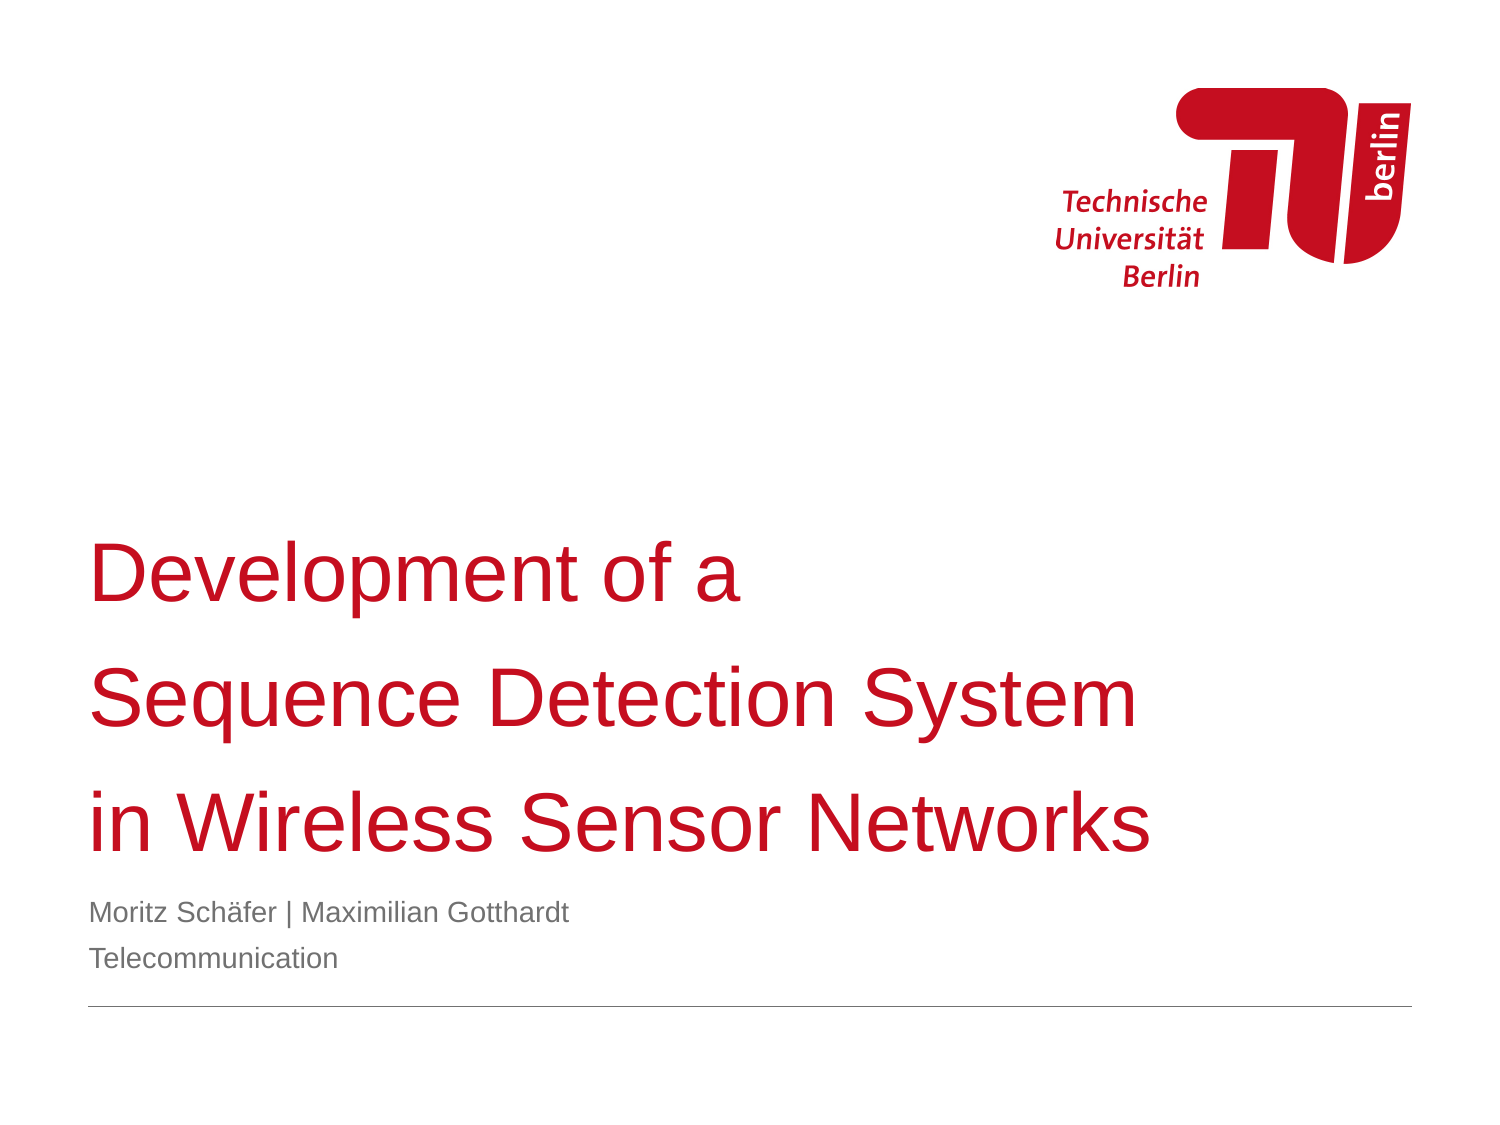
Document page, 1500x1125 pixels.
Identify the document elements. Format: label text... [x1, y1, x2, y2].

picture [1056, 88, 1411, 287]
subtitle Moritz Schäfer | Maximilian Gotthardt Telecommunication [88, 882, 1411, 975]
title Development of a Sequence Detection System in Wireless Sensor Networks [88, 510, 1411, 868]
